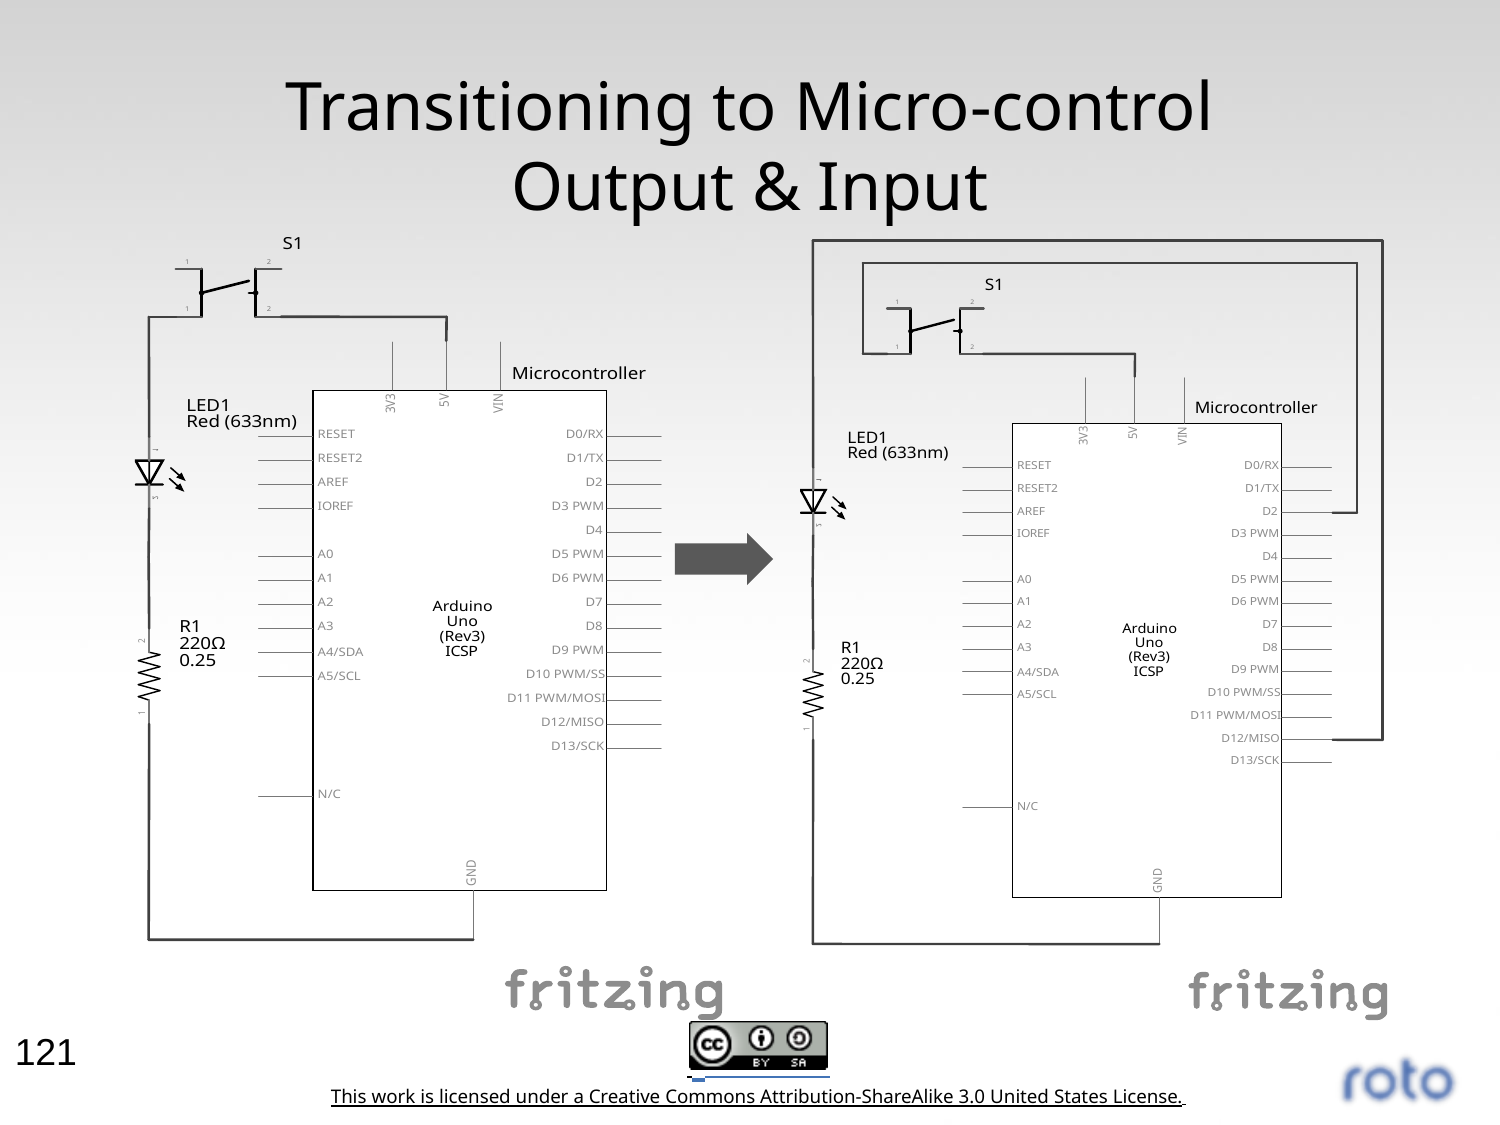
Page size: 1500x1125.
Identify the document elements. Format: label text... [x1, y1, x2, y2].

picture [0, 0, 1500, 1125]
title Transitioning to Micro-control Output & Input [112, 49, 1388, 238]
text_box [674, 533, 774, 586]
